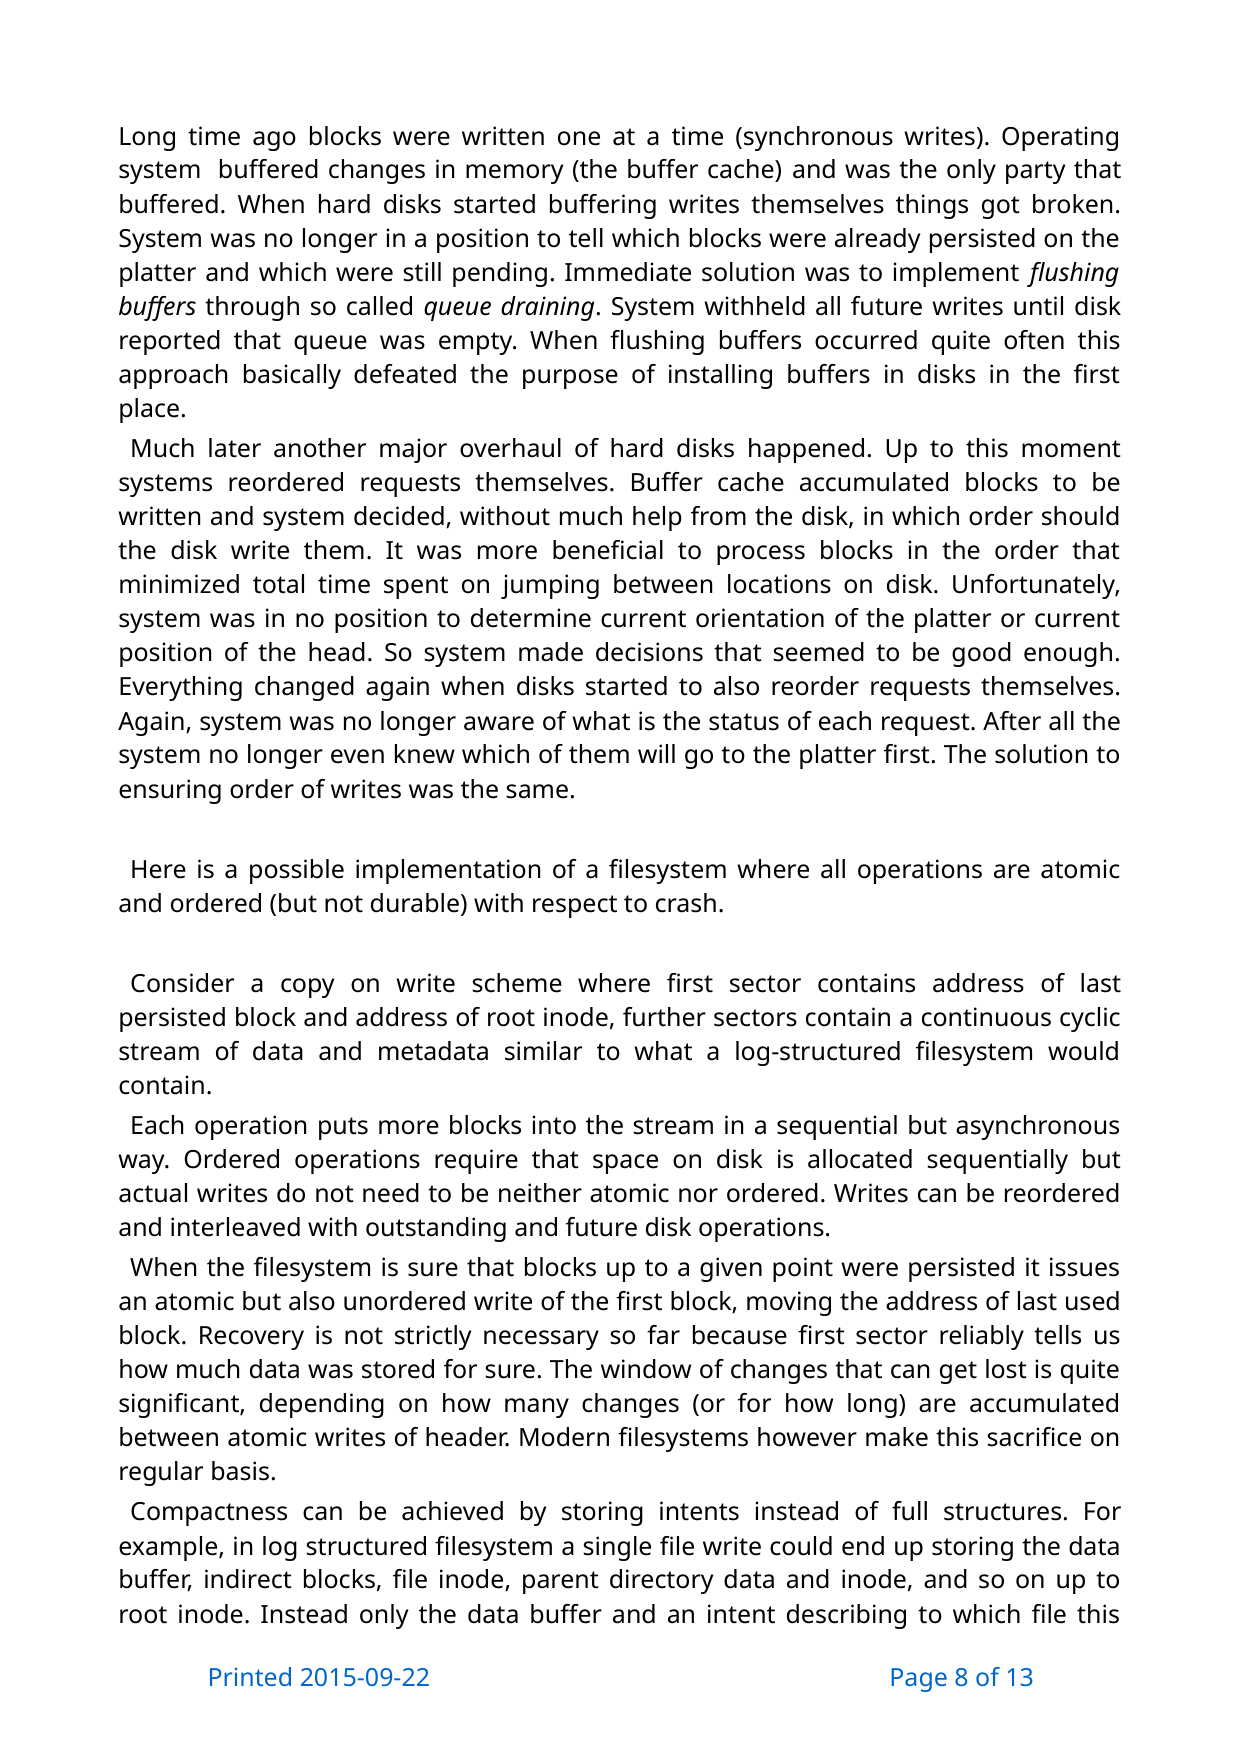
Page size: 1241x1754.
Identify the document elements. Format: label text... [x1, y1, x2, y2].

text Consider a copy on write scheme where first sector contains address of last persisted block and address of root inode, further sectors contain a continuous cyclic stream of data and metadata similar to what a log-structured filesystem would contain. [118, 965, 1122, 1102]
text Long time ago blocks were written one at a time (synchronous writes). Operating system buffered changes in memory (the buffer cache) and was the only party that buffered. When hard disks started buffering writes themselves things got broken. System was no longer in a position to tell which blocks were already persisted on the platter and which were still pending. Immediate solution was to implement flushing buffers through so called queue draining. System withheld all future writes until disk reported that queue was empty. When flushing buffers occurred quite often this approach basically defeated the purpose of installing buffers in disks in the first place. [118, 118, 1122, 425]
text Compactness can be achieved by storing intents instead of full structures. For example, in log structured filesystem a single file write could end up storing the data buffer, indirect blocks, file inode, parent directory data and inode, and so on up to root inode. Instead only the data buffer and an intent describing to which file this [118, 1494, 1122, 1630]
text When the filesystem is sure that blocks up to a given point were persisted it issues an atomic but also unordered write of the first block, moving the address of last used block. Recovery is not strictly necessary so far because first sector reliably tells us how much data was stored for sure. The window of changes that can get lost is quite significant, depending on how many changes (or for how long) are accumulated between atomic writes of header. Modern filesystems however make this sacrifice on regular basis. [118, 1250, 1122, 1488]
text Here is a possible implementation of a filesystem where all operations are atomic and ordered (but not durable) with respect to crash. [118, 851, 1122, 919]
text Each operation puts more blocks into the stream in a sequential but asynchronous way. Ordered operations require that space on disk is allocated sequentially but actual writes do not need to be neither atomic nor ordered. Writes can be reordered and interleaved with outstanding and future disk operations. [118, 1107, 1122, 1244]
text Much later another major overhaul of hard disks happened. Up to this moment systems reordered requests themselves. Buffer cache accumulated blocks to be written and system decided, without much help from the disk, in which order should the disk write them. It was more beneficial to process blocks in the order that minimized total time spent on jumping between locations on disk. Unfortunately, system was in no position to determine current orientation of the platter or current position of the head. So system made decisions that seemed to be good enough. Everything changed again when disks started to also reorder requests themselves. Again, system was no longer aware of what is the status of each request. After all the system no longer even knew which of them will go to the platter first. The solution to ensuring order of writes was the same. [118, 431, 1122, 805]
